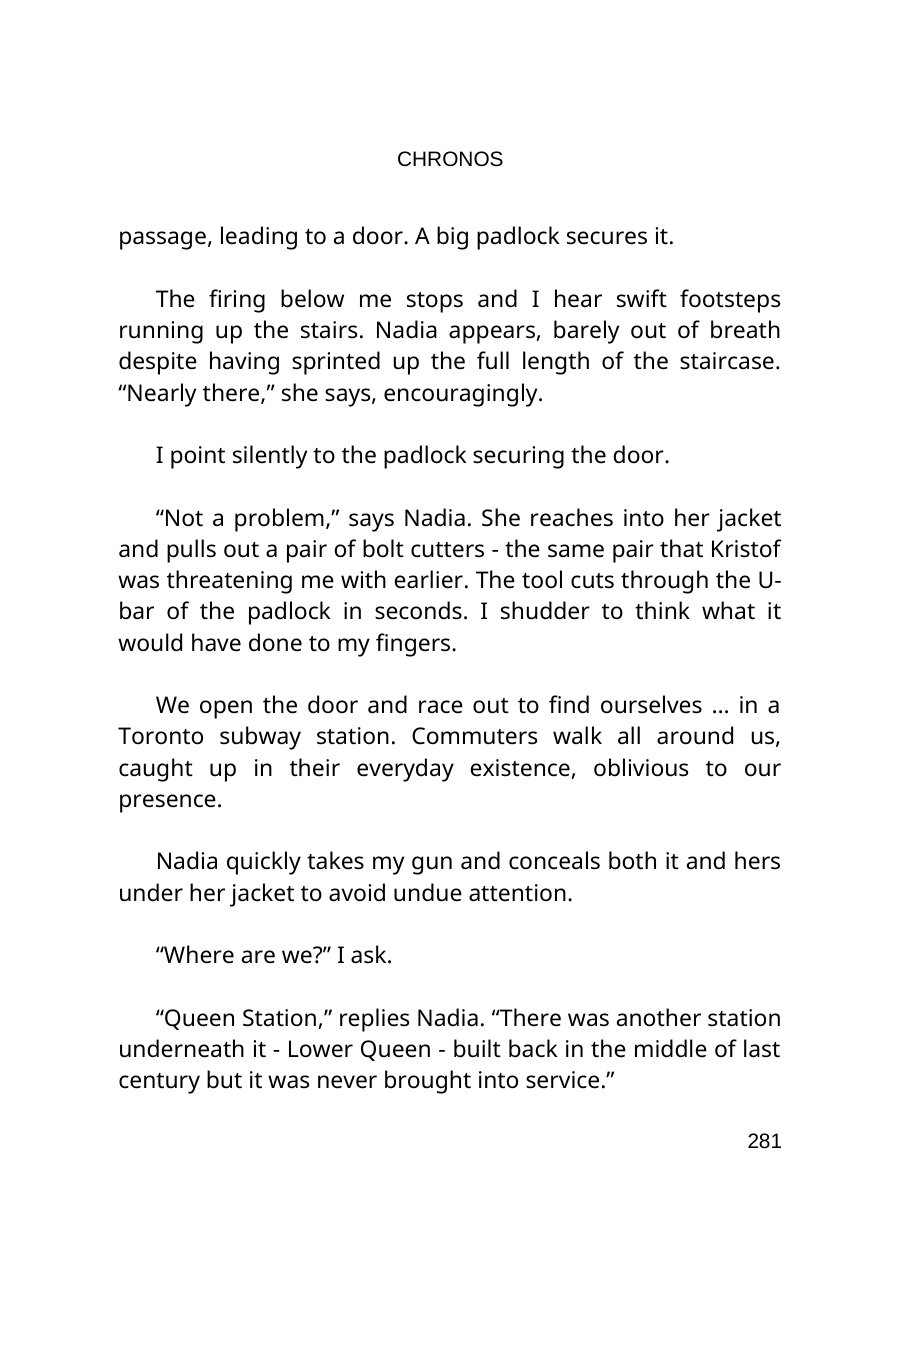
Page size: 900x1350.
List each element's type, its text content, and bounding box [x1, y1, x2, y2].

text “Where are we?” I ask. [118, 939, 782, 970]
text We open the door and race out to find ourselves … in a Toronto subway station. Commuters walk all around us, caught up in their everyday existence, oblivious to our presence. [118, 689, 782, 814]
text “Not a problem,” says Nadia. She reaches into her jacket and pulls out a pair of bolt cutters - the same pair that Kristof was threatening me with earlier. The tool cuts through the U-bar of the padlock in seconds. I shudder to think what it would have done to my fingers. [118, 501, 782, 658]
text passage, leading to a door. A big padlock secures it. [118, 220, 782, 251]
text Nadia quickly takes my gun and conceals both it and hers under her jacket to avoid undue attention. [118, 845, 782, 908]
text I point silently to the padlock securing the door. [118, 439, 782, 470]
text The firing below me stops and I hear swift footsteps running up the stairs. Nadia appears, barely out of breath despite having sprinted up the full length of the staircase. “Nearly there,” she says, encouragingly. [118, 283, 782, 408]
text “Queen Station,” replies Nadia. “There was another station underneath it - Lower Queen - built back in the middle of last century but it was never brought into service.” [118, 1001, 782, 1095]
